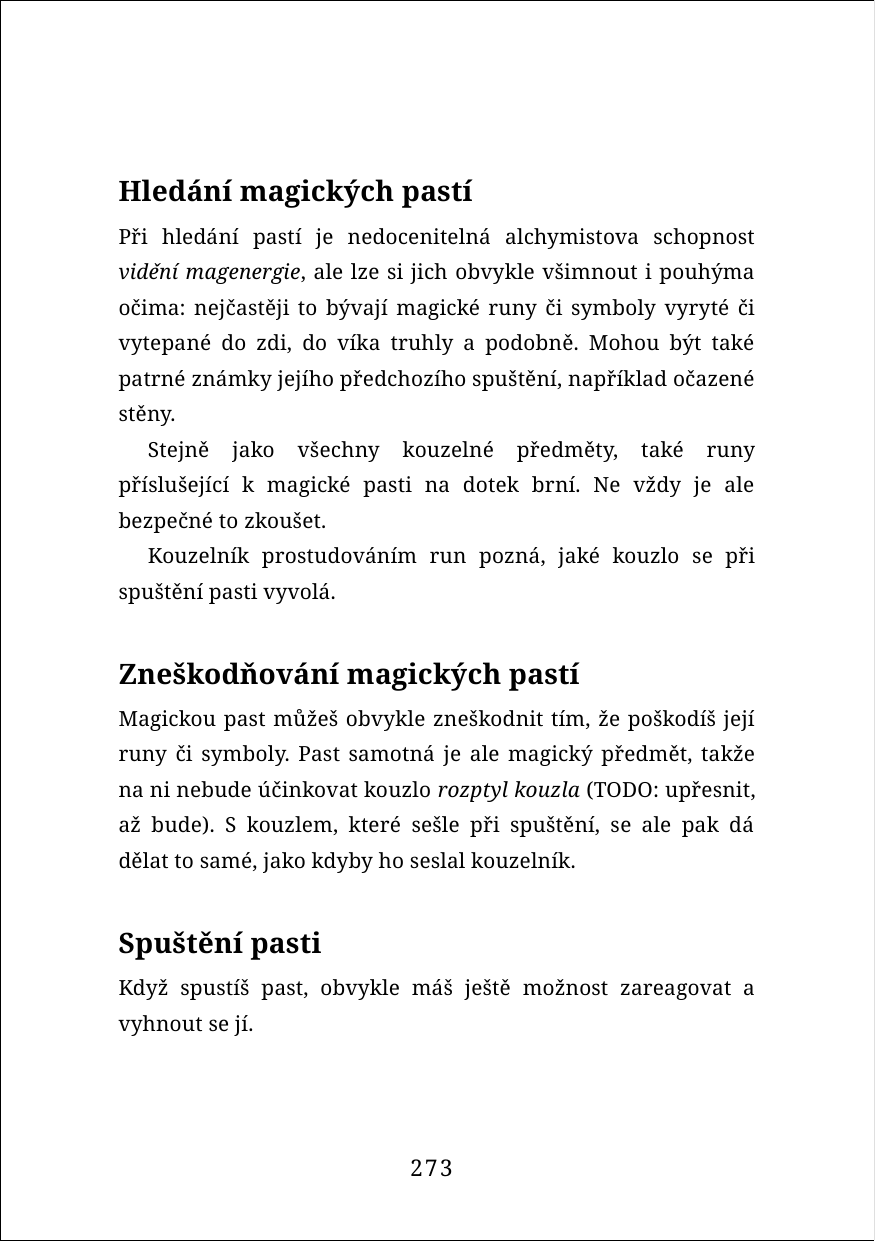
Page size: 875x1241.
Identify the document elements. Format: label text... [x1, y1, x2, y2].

text Magickou past můžeš obvykle zneškodnit tím, že poškodíš její runy či symboly. Past samotná je ale magický předmět, takže na ni nebude účinkovat kouzlo rozptyl kouzla (TODO: upřesnit, až bude). S kouzlem, které sešle při spuštění, se ale pak dá dělat to samé, jako kdyby ho seslal kouzelník. [118, 704, 756, 874]
subtitle Spuštění pasti [118, 923, 756, 961]
subtitle Hledání magických pastí [118, 172, 756, 210]
text Při hledání pastí je nedocenitelná alchymistova schopnost vidění magenergie, ale lze si jich obvykle všimnout i pouhýma očima: nejčastěji to bývají magické runy či symboly vyryté či vytepané do zdi, do víka truhly a podobně. Mohou být také patrné známky jejího předchozího spuštění, například očazené stěny. Stejně jako všechny kouzelné předměty, také runy příslušející k magické pasti na dotek brní. Ne vždy je ale bezpečné to zkoušet. Kouzelník prostudováním run pozná, jaké kouzlo se při spuštění pasti vyvolá. [118, 222, 756, 606]
subtitle Zneškodňování magických pastí [118, 654, 756, 692]
text Když spustíš past, obvykle máš ještě možnost zareagovat a vyhnout se jí. [118, 973, 756, 1037]
